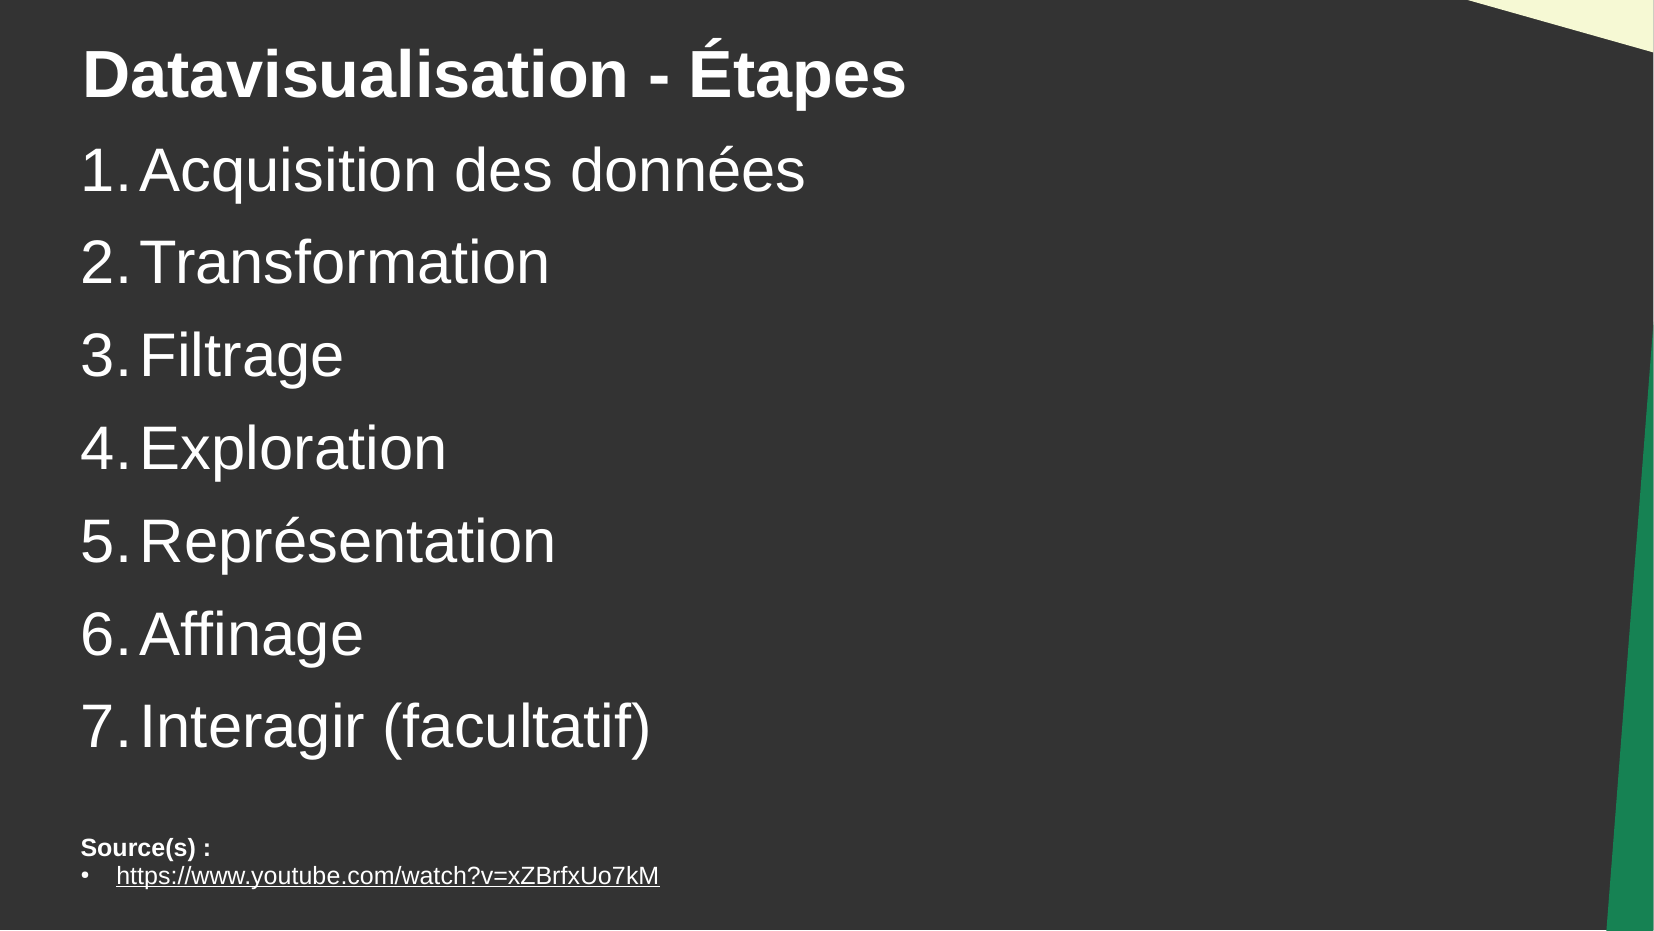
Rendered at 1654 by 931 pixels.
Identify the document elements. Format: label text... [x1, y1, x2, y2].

title Datavisualisation - Étapes [82, 37, 1571, 122]
list Acquisition des données Transformation Filtrage Exploration Représentation Affinage Interagir (facultatif) [80, 135, 1560, 762]
text_box Source(s) : https://www.youtube.com/watch?v=xZBrfxUo7kM [65, 826, 1483, 926]
text_box [1606, 315, 1654, 931]
text_box [1467, 0, 1654, 53]
